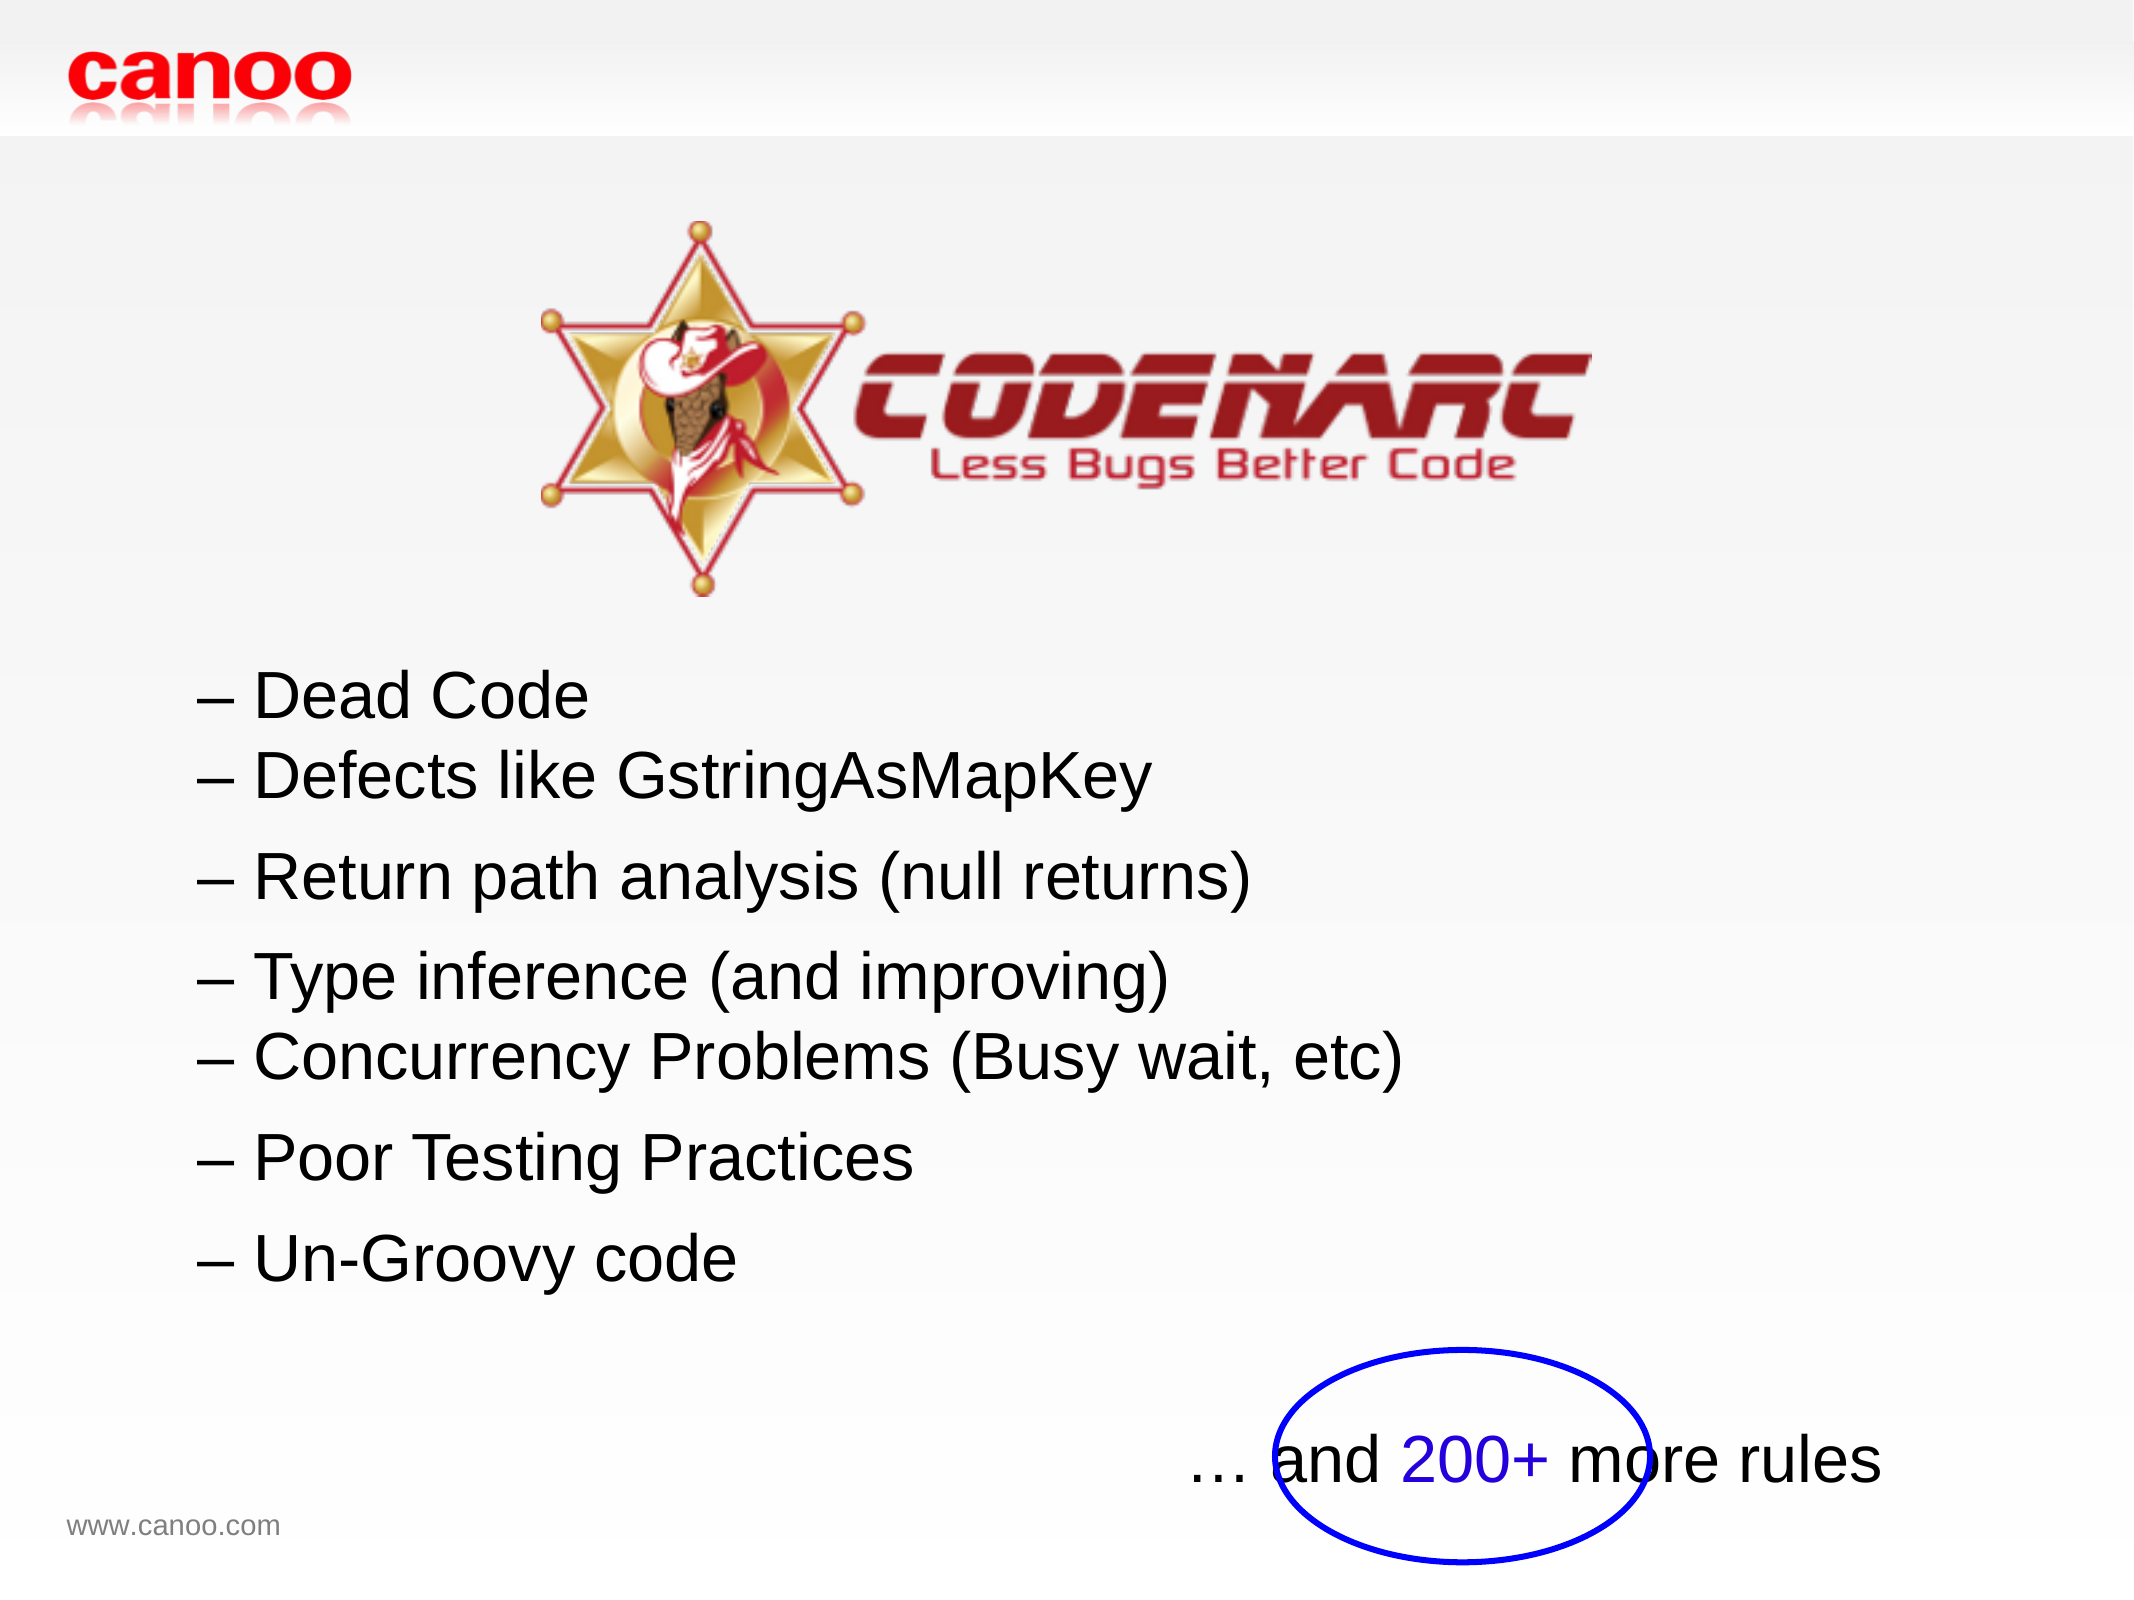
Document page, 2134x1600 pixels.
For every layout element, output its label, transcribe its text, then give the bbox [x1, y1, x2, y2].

picture [541, 221, 1592, 597]
picture [65, 48, 353, 154]
text_box – Dead Code – Defects like GstringAsMapKey – Return path analysis (null returns) – Type inference (and improving) – Concurrency Problems (Busy wait, etc) – Poor Testing Practices – Un-Groovy code … and 200+ more rules [197, 517, 1936, 1600]
